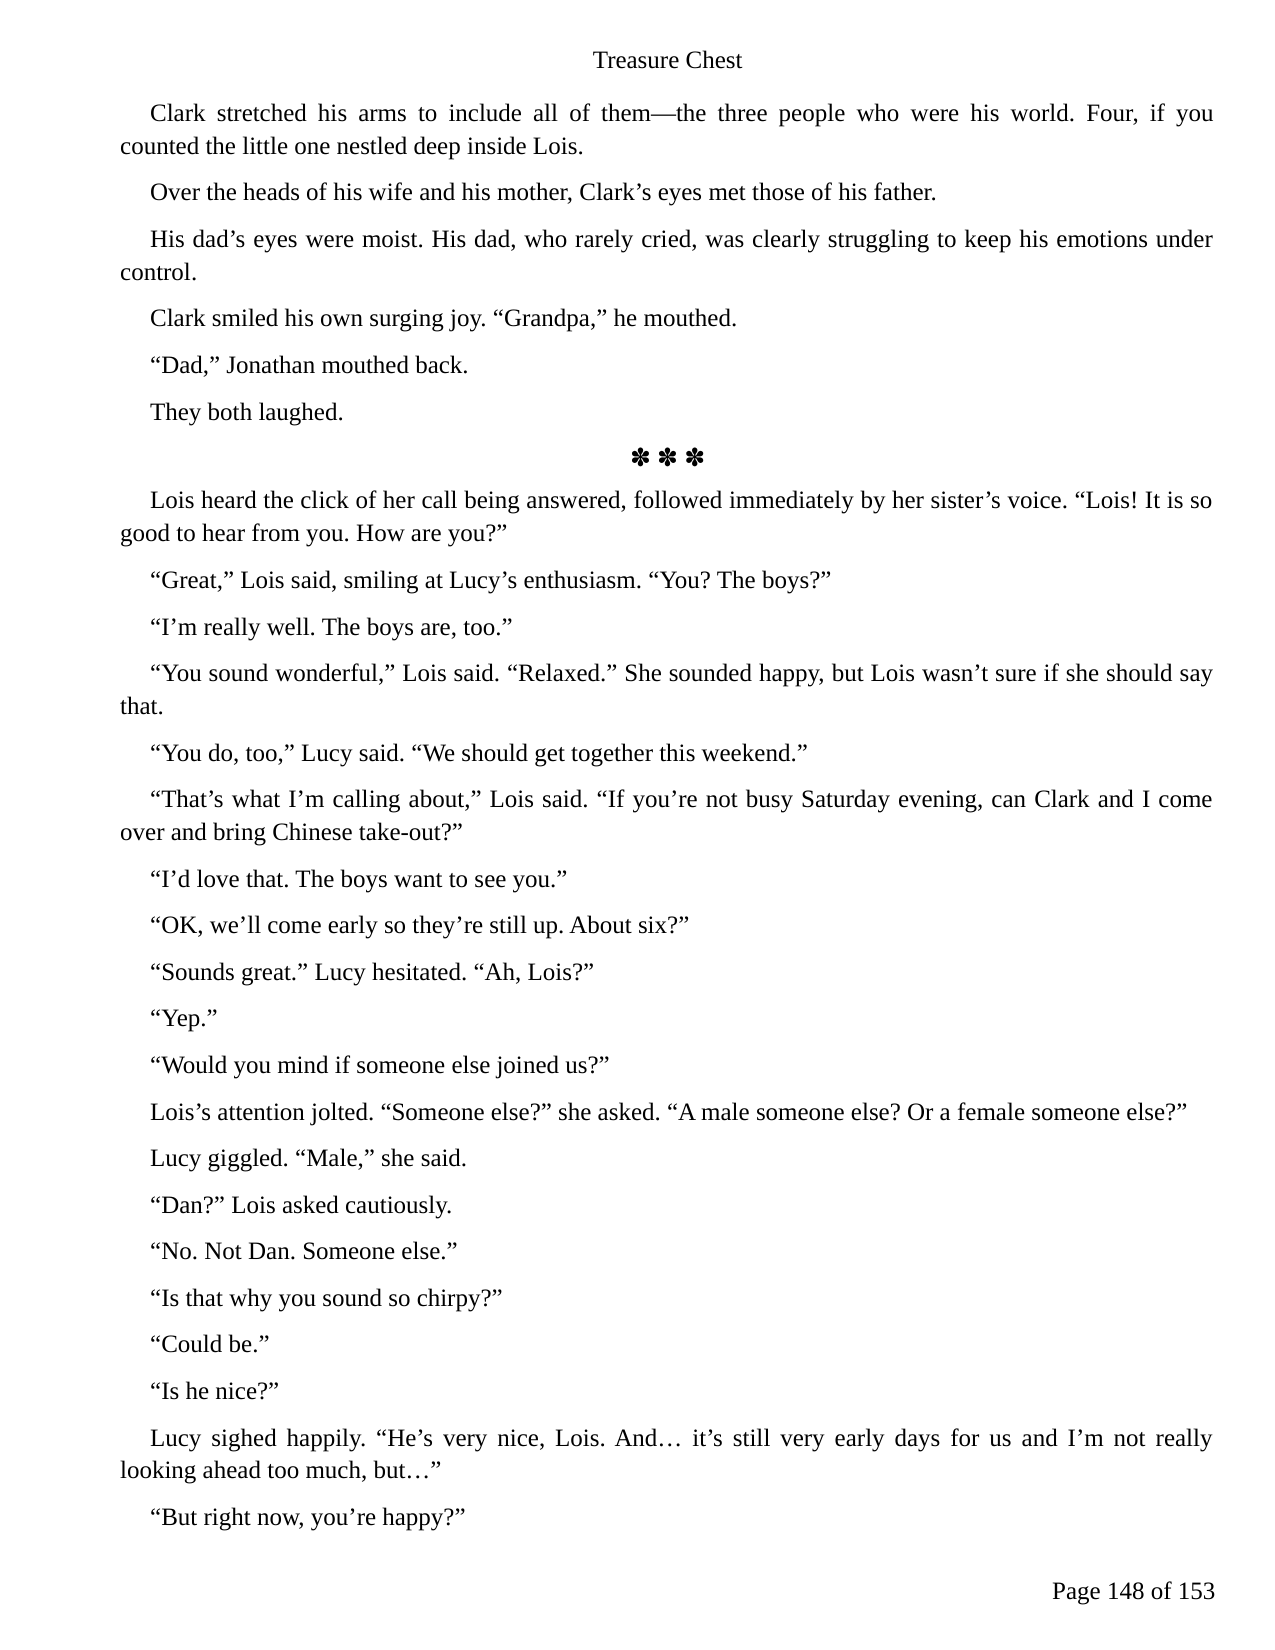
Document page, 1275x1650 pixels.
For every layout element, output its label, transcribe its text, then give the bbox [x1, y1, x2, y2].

text Clark stretched his arms to include all of them—the three people who were his world. Four, if you counted the little one nestled deep inside Lois. [120, 98, 1215, 159]
text Lois heard the click of her call being answered, followed immediately by her sister’s voice. “Lois! It is so good to hear from you. How are you?” [120, 485, 1215, 547]
text Clark smiled his own surging joy. “Grandpa,” he mouthed. [120, 303, 1215, 332]
text “You sound wonderful,” Lois said. “Relaxed.” She sounded happy, but Lois wasn’t sure if she should say that. [120, 658, 1215, 720]
text “Dad,” Jonathan mouthed back. [120, 350, 1215, 379]
text “That’s what I’m calling about,” Lois said. “If you’re not busy Saturday evening, can Clark and I come over and bring Chinese take-out?” [120, 784, 1215, 846]
text “Is that why you sound so chirpy?” [120, 1283, 1215, 1312]
text “I’m really well. The boys are, too.” [120, 612, 1215, 640]
text “Could be.” [120, 1329, 1215, 1358]
text “I’d love that. The boys want to see you.” [120, 864, 1215, 893]
text Lucy sighed happily. “He’s very nice, Lois. And… it’s still very early days for us and I’m not really looking ahead too much, but…” [120, 1423, 1215, 1484]
text “But right now, you’re happy?” [120, 1502, 1215, 1531]
text His dad’s eyes were moist. His dad, who rarely cried, was clearly struggling to keep his emotions under control. [120, 224, 1215, 286]
text Over the heads of his wife and his mother, Clark’s eyes met those of his father. [120, 177, 1215, 206]
text ✽ ✽ ✽ [120, 443, 1215, 472]
text Lois’s attention jolted. “Someone else?” she asked. “A male someone else? Or a female someone else?” [120, 1097, 1215, 1125]
text “Would you mind if someone else joined us?” [120, 1050, 1215, 1079]
text Lucy giggled. “Male,” she said. [120, 1143, 1215, 1172]
text “OK, we’ll come early so they’re still up. About six?” [120, 910, 1215, 939]
text “Great,” Lois said, smiling at Lucy’s enthusiasm. “You? The boys?” [120, 565, 1215, 594]
text “Dan?” Lois asked cautiously. [120, 1190, 1215, 1218]
text They both laughed. [120, 397, 1215, 425]
text “Yep.” [120, 1003, 1215, 1032]
text “No. Not Dan. Someone else.” [120, 1236, 1215, 1265]
text “You do, too,” Lucy said. “We should get together this weekend.” [120, 738, 1215, 766]
text “Is he nice?” [120, 1376, 1215, 1405]
text “Sounds great.” Lucy hesitated. “Ah, Lois?” [120, 957, 1215, 986]
